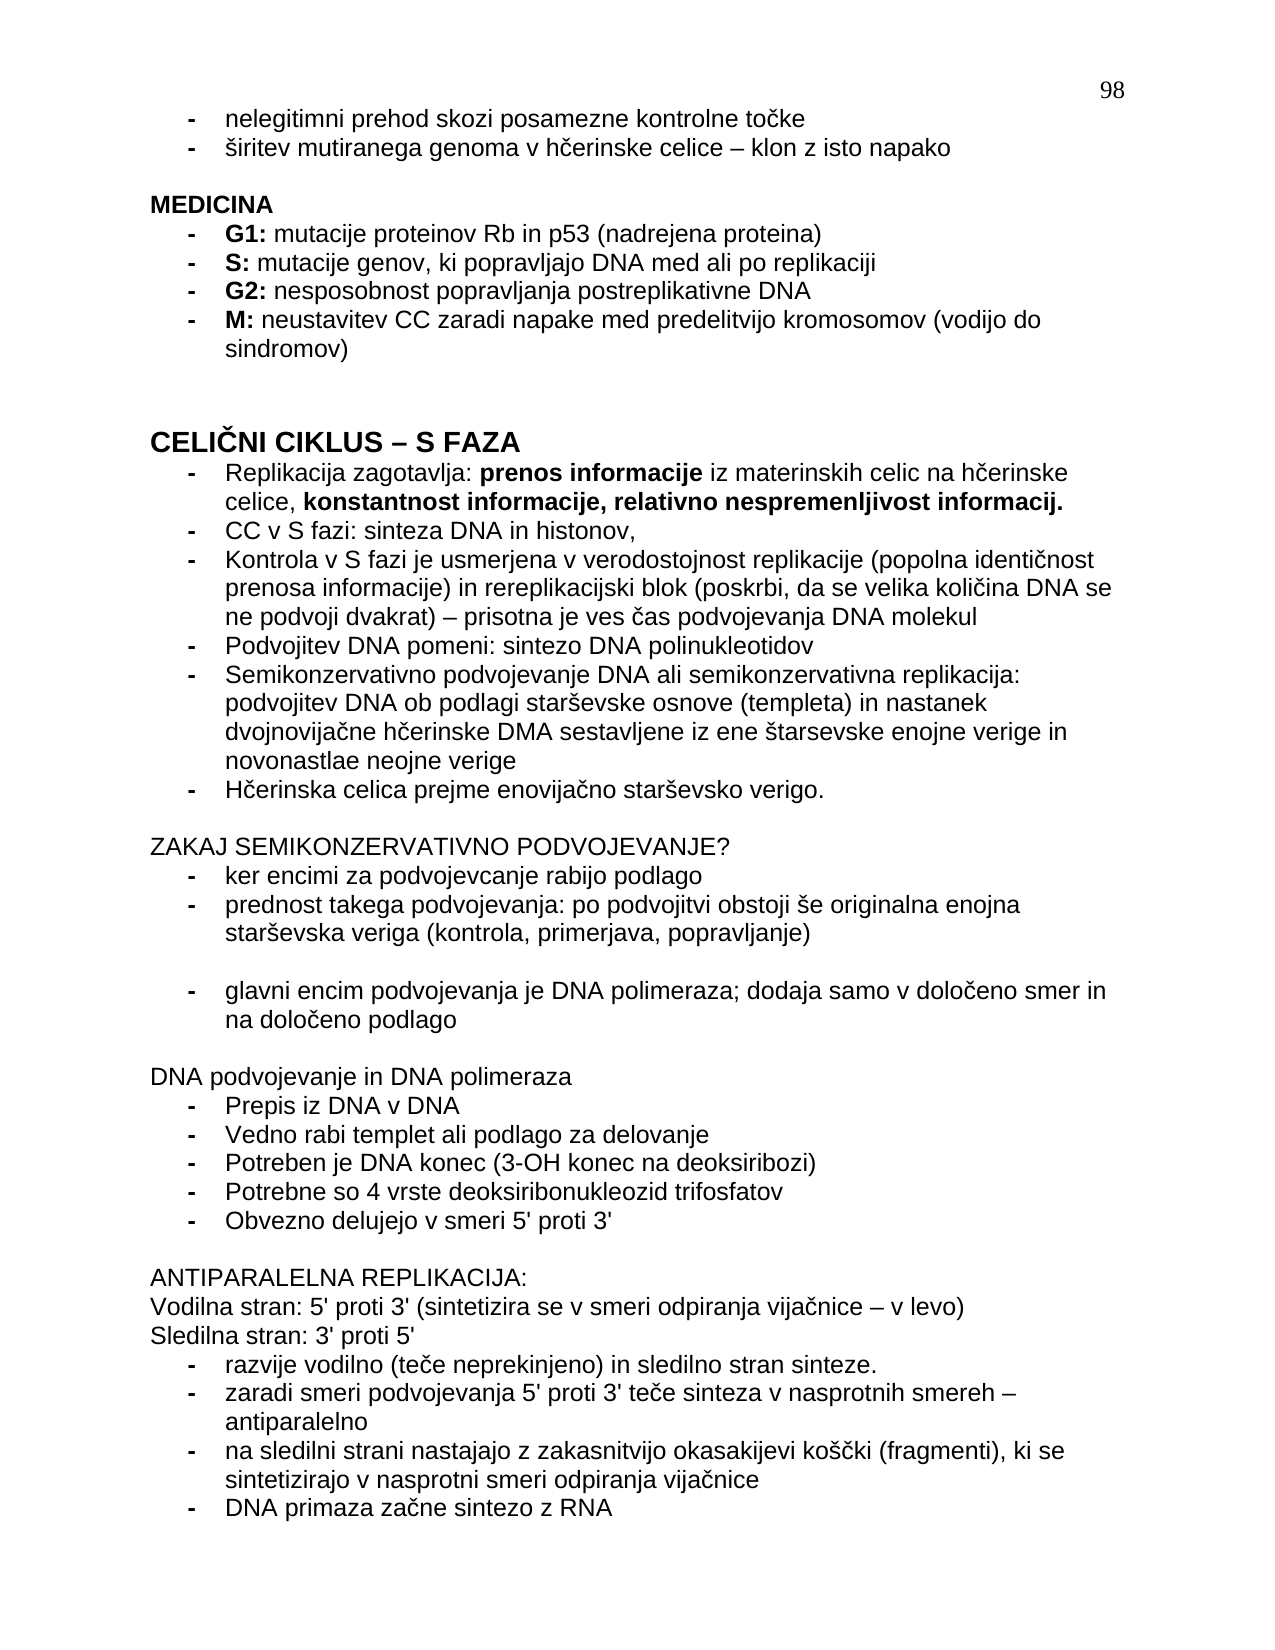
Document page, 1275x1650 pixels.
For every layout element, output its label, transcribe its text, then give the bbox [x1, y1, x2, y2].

list nelegitimni prehod skozi posamezne kontrolne točke [187, 104, 1125, 133]
text Vodilna stran: 5' proti 3' (sintetizira se v smeri odpiranja vijačnice – v levo) [150, 1292, 1125, 1321]
list Kontrola v S fazi je usmerjena v verodostojnost replikacije (popolna identičnost prenosa informacije) in rereplikacijski blok (poskrbi, da se velika količina DNA se ne podvoji dvakrat) – prisotna je ves čas podvojevanja DNA molekul [187, 545, 1125, 631]
text ZAKAJ SEMIKONZERVATIVNO PODVOJEVANJE? [150, 832, 1125, 861]
list razvije vodilno (teče neprekinjeno) in sledilno stran sinteze. [187, 1350, 1125, 1378]
text CELIČNI CIKLUS – S FAZA [150, 425, 1125, 458]
list Semikonzervativno podvojevanje DNA ali semikonzervativna replikacija: podvojitev DNA ob podlagi starševske osnove (templeta) in nastanek dvojnovijačne hčerinske DMA sestavljene iz ene štarsevske enojne verige in novonastlae neojne verige [187, 660, 1125, 775]
list G2: nesposobnost popravljanja postreplikativne DNA [187, 276, 1125, 305]
list Prepis iz DNA v DNA [187, 1091, 1125, 1120]
list DNA primaza začne sintezo z RNA [187, 1493, 1125, 1522]
list Obvezno delujejo v smeri 5' proti 3' [187, 1206, 1125, 1235]
list S: mutacije genov, ki popravljajo DNA med ali po replikaciji [187, 248, 1125, 276]
list ker encimi za podvojevcanje rabijo podlago [187, 861, 1125, 890]
list Vedno rabi templet ali podlago za delovanje [187, 1120, 1125, 1148]
text MEDICINA [150, 190, 1125, 219]
list G1: mutacije proteinov Rb in p53 (nadrejena proteina) [187, 219, 1125, 248]
list na sledilni strani nastajajo z zakasnitvijo okasakijevi koščki (fragmenti), ki se sintetizirajo v nasprotni smeri odpiranja vijačnice [187, 1436, 1125, 1493]
list Potreben je DNA konec (3-OH konec na deoksiribozi) [187, 1148, 1125, 1177]
list prednost takega podvojevanja: po podvojitvi obstoji še originalna enojna starševska veriga (kontrola, primerjava, popravljanje) [187, 890, 1125, 947]
list zaradi smeri podvojevanja 5' proti 3' teče sinteza v nasprotnih smereh – antiparalelno [187, 1378, 1125, 1436]
list Podvojitev DNA pomeni: sintezo DNA polinukleotidov [187, 631, 1125, 660]
text DNA podvojevanje in DNA polimeraza [150, 1062, 1125, 1091]
list Replikacija zagotavlja: prenos informacije iz materinskih celic na hčerinske celice, konstantnost informacije, relativno nespremenljivost informacij. [187, 458, 1125, 516]
list širitev mutiranega genoma v hčerinske celice – klon z isto napako [187, 133, 1125, 161]
text ANTIPARALELNA REPLIKACIJA: [150, 1263, 1125, 1292]
list M: neustavitev CC zaradi napake med predelitvijo kromosomov (vodijo do sindromov) [187, 305, 1125, 363]
list CC v S fazi: sinteza DNA in histonov, [187, 516, 1125, 545]
list glavni encim podvojevanja je DNA polimeraza; dodaja samo v določeno smer in na določeno podlago [187, 976, 1125, 1033]
list Hčerinska celica prejme enovijačno starševsko verigo. [187, 775, 1125, 803]
list Potrebne so 4 vrste deoksiribonukleozid trifosfatov [187, 1177, 1125, 1206]
text Sledilna stran: 3' proti 5' [150, 1321, 1125, 1350]
